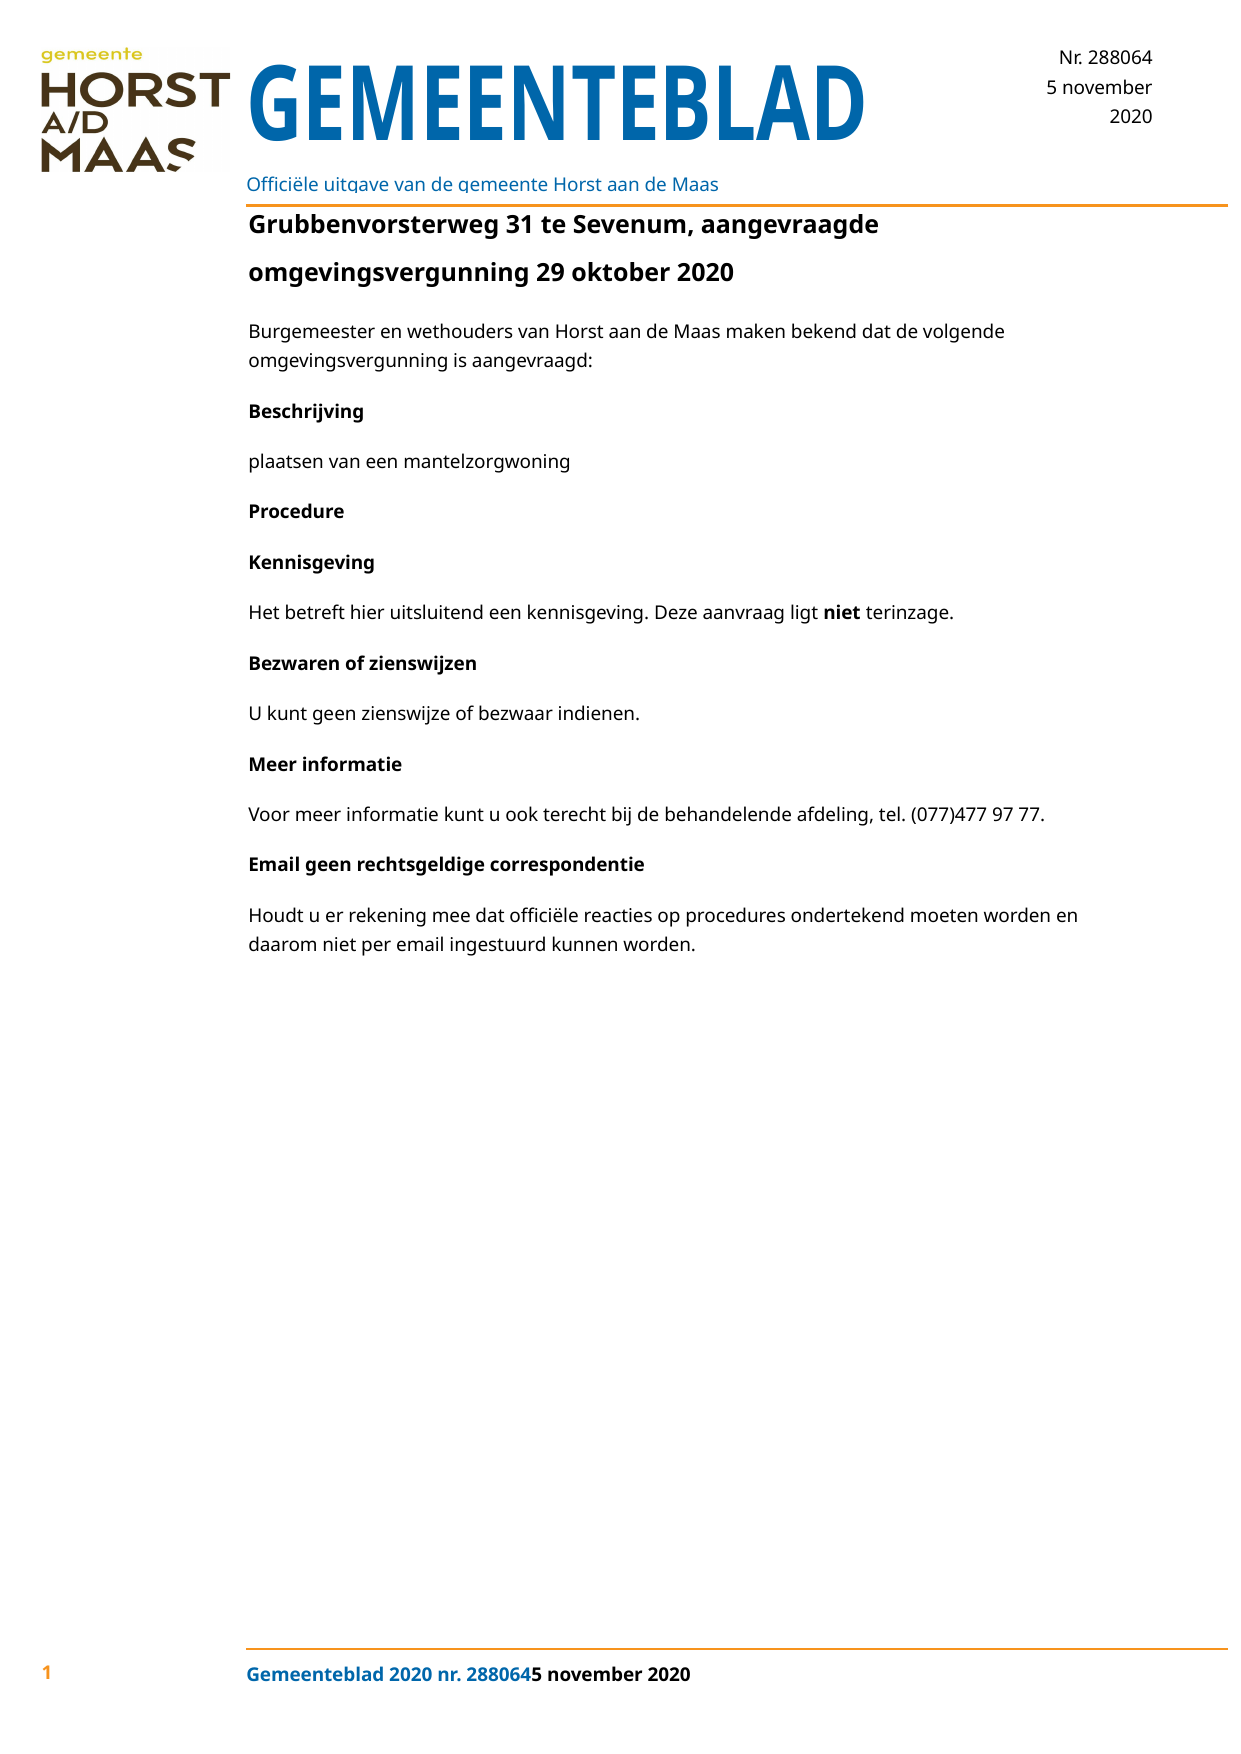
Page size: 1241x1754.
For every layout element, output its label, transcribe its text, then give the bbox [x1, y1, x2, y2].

text Procedure [248, 499, 1152, 524]
text Email geen rechtsgeldige correspondentie [248, 852, 1152, 877]
text Meer informatie [248, 751, 1152, 777]
text Het betreft hier uitsluitend een kennisgeving. Deze aanvraag ligt niet terinzage. [248, 599, 1152, 625]
text plaatsen van een mantelzorgwoning [248, 448, 1152, 474]
picture [41, 47, 231, 172]
text Houdt u er rekening mee dat officiële reacties op procedures ondertekend moeten worden en daarom niet per email ingestuurd kunnen worden. [248, 902, 1152, 957]
text Burgemeester en wethouders van Horst aan de Maas maken bekend dat de volgende omgevingsvergunning is aangevraagd: [248, 318, 1152, 373]
text Kennisgeving [248, 549, 1152, 575]
text Beschrijving [248, 398, 1152, 424]
text U kunt geen zienswijze of bezwaar indienen. [248, 700, 1152, 726]
text Grubbenvorsterweg 31 te Sevenum, aangevraagde omgevingsvergunning 29 oktober 2020 [248, 207, 1152, 288]
text Voor meer informatie kunt u ook terecht bij de behandelende afdeling, tel. (077)477 97 77. [248, 801, 1152, 827]
text Bezwaren of zienswijzen [248, 650, 1152, 676]
